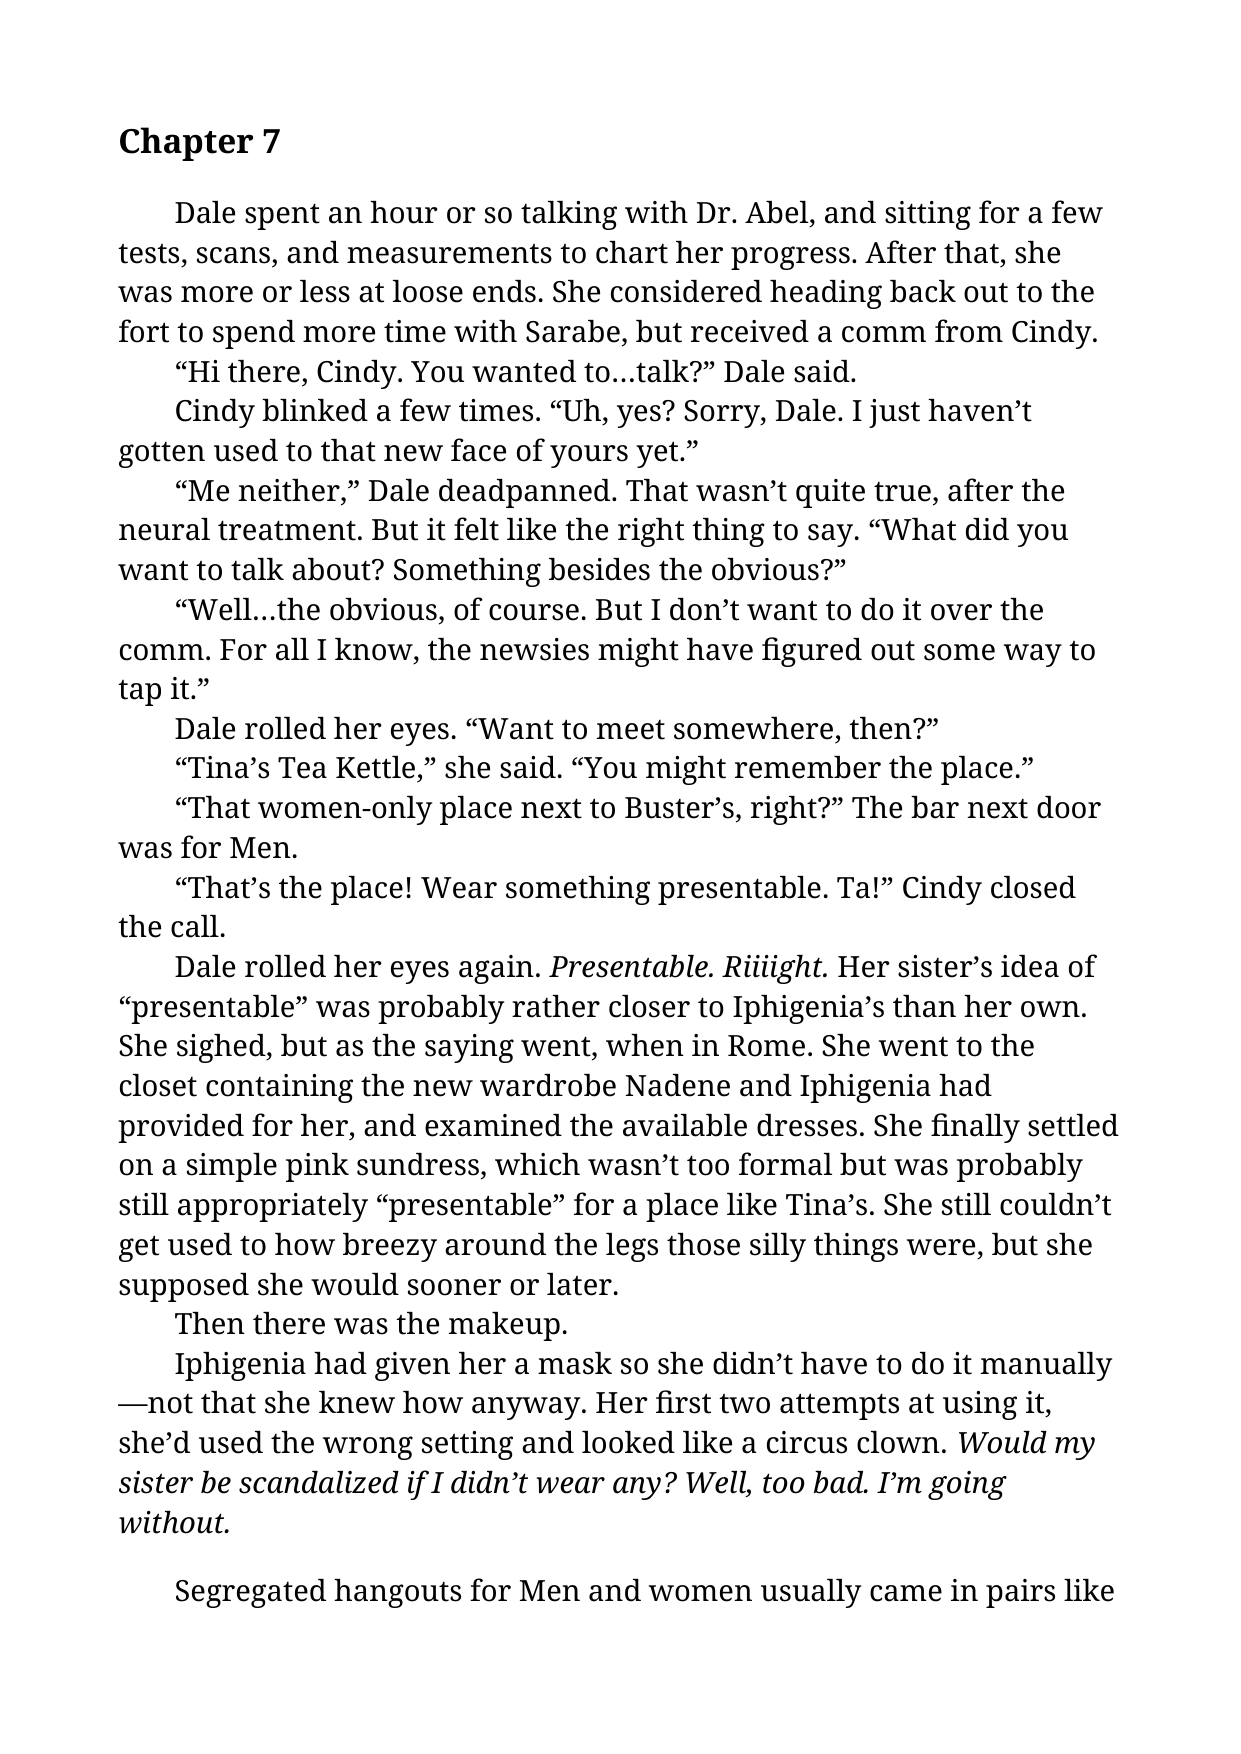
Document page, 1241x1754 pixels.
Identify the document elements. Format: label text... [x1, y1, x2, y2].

text Segregated hangouts for Men and women usually came in pairs like [118, 1570, 1122, 1610]
text Cindy blinked a few times. “Uh, yes? Sorry, Dale. I just haven’t gotten used to that new face of yours yet.” [118, 391, 1122, 470]
text Dale rolled her eyes again. Presentable. Riiiight. Her sister’s idea of “presentable” was probably rather closer to Iphigenia’s than her own. She sighed, but as the saying went, when in Rome. She went to the closet containing the new wardrobe Nadene and Iphigenia had provided for her, and examined the available dresses. She finally settled on a simple pink sundress, which wasn’t too formal but was probably still appropriately “presentable” for a place like Tina’s. She still couldn’t get used to how breezy around the legs those silly things were, but she supposed she would sooner or later. [118, 946, 1122, 1303]
text “Me neither,” Dale deadpanned. That wasn’t quite true, after the neural treatment. But it felt like the right thing to say. “What did you want to talk about? Something besides the obvious?” [118, 470, 1122, 589]
text Dale spent an hour or so talking with Dr. Abel, and sitting for a few tests, scans, and measurements to chart her progress. After that, she was more or less at loose ends. She considered heading back out to the fort to spend more time with Sarabe, but received a comm from Cindy. [118, 192, 1122, 351]
text Iphigenia had given her a mask so she didn’t have to do it manually—not that she knew how anyway. Her first two attempts at using it, she’d used the wrong setting and looked like a circus clown. Would my sister be scandalized if I didn’t wear any? Well, too bad. I’m going without. [118, 1343, 1122, 1542]
text “Tina’s Tea Kettle,” she said. “You might remember the place.” [118, 748, 1122, 787]
text Dale rolled her eyes. “Want to meet somewhere, then?” [118, 708, 1122, 748]
text Then there was the makeup. [118, 1303, 1122, 1343]
text “Well…the obvious, of course. But I don’t want to do it over the comm. For all I know, the newsies might have figured out some way to tap it.” [118, 589, 1122, 708]
text Chapter 7 [118, 118, 1122, 163]
text “Hi there, Cindy. You wanted to…talk?” Dale said. [118, 351, 1122, 391]
text “That women-only place next to Buster’s, right?” The bar next door was for Men. [118, 787, 1122, 867]
text “That’s the place! Wear something presentable. Ta!” Cindy closed the call. [118, 867, 1122, 946]
